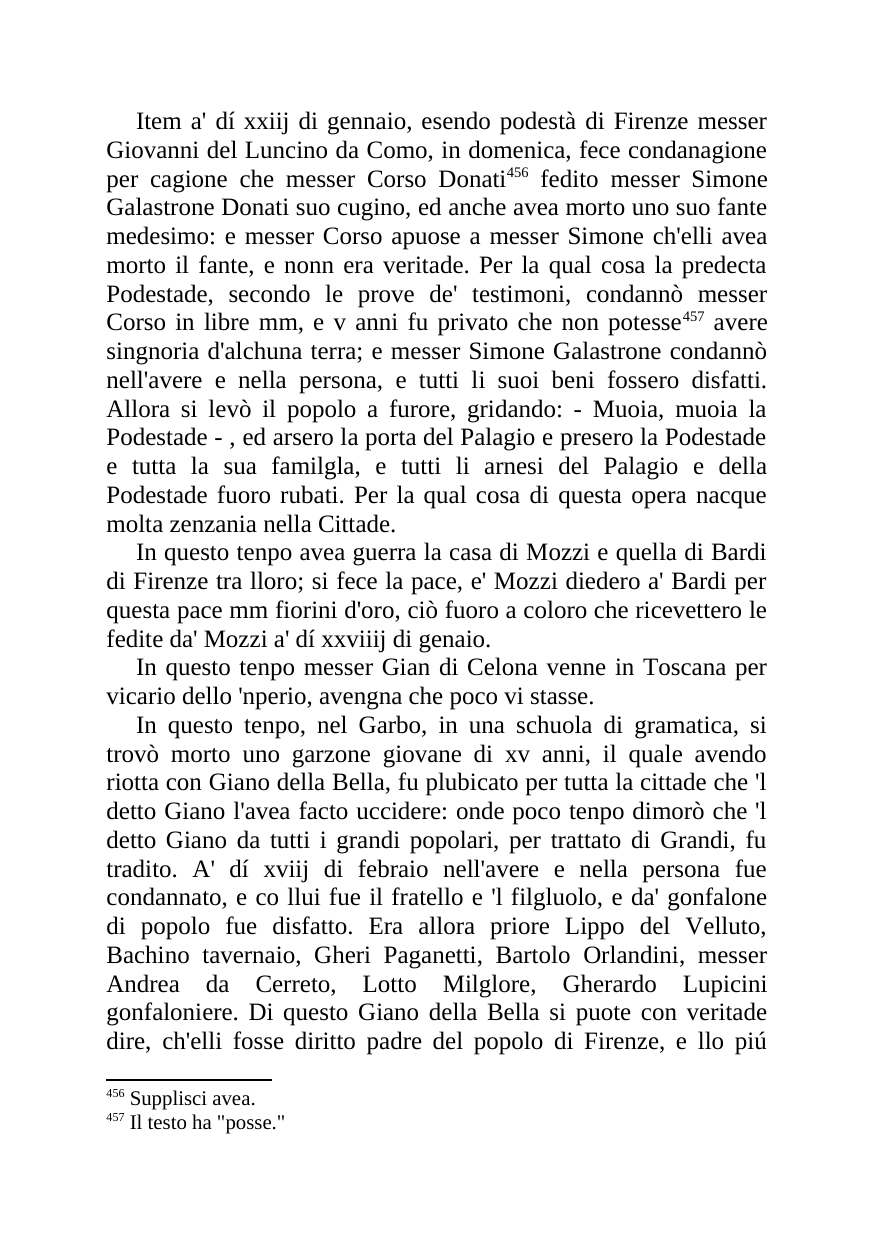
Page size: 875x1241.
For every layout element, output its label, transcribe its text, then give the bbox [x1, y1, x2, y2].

text Item a' dí xxiij di gennaio, esendo podestà di Firenze messer Giovanni del Luncino da Como, in domenica, fece condanagione per cagione che messer Corso Donati fedito messer Simone Galastrone Donati suo cugino, ed anche avea morto uno suo fante medesimo: e messer Corso apuose a messer Simone ch'elli avea morto il fante, e nonn era veritade. Per la qual cosa la predecta Podestade, secondo le prove de' testimoni, condannò messer Corso in libre mm, e v anni fu privato che non potesse avere singnoria d'alchuna terra; e messer Simone Galastrone condannò nell'avere e nella persona, e tutti li suoi beni fossero disfatti. Allora si levò il popolo a furore, gridando: - Muoia, muoia la Podestade - , ed arsero la porta del Palagio e presero la Podestade e tutta la sua familgla, e tutti li arnesi del Palagio e della Podestade fuoro rubati. Per la qual cosa di questa opera nacque molta zenzania nella Cittade. [106, 106, 768, 537]
text Il testo ha "posse." [106, 1110, 768, 1134]
text In questo tenpo, nel Garbo, in una schuola di gramatica, si trovò morto uno garzone giovane di xv anni, il quale avendo riotta con Giano della Bella, fu plubicato per tutta la cittade che 'l detto Giano l'avea facto uccidere: onde poco tenpo dimorò che 'l detto Giano da tutti i grandi popolari, per trattato di Grandi, fu tradito. A' dí xviij di febraio nell'avere e nella persona fue condannato, e co llui fue il fratello e 'l filgluolo, e da' gonfalone di popolo fue disfatto. Era allora priore Lippo del Velluto, Bachino tavernaio, Gheri Paganetti, Bartolo Orlandini, messer Andrea da Cerreto, Lotto Milglore, Gherardo Lupicini gonfaloniere. Di questo Giano della Bella si puote con veritade dire, ch'elli fosse diritto padre del popolo di Firenze, e llo piú [106, 710, 768, 1055]
text In questo tenpo avea guerra la casa di Mozzi e quella di Bardi di Firenze tra lloro; si fece la pace, e' Mozzi diedero a' Bardi per questa pace mm fiorini d'oro, ciò fuoro a coloro che ricevettero le fedite da' Mozzi a' dí xxviiij di genaio. [106, 537, 768, 652]
text Supplisci avea. [106, 1086, 768, 1110]
text In questo tenpo messer Gian di Celona venne in Toscana per vicario dello 'nperio, avengna che poco vi stasse. [106, 652, 768, 710]
